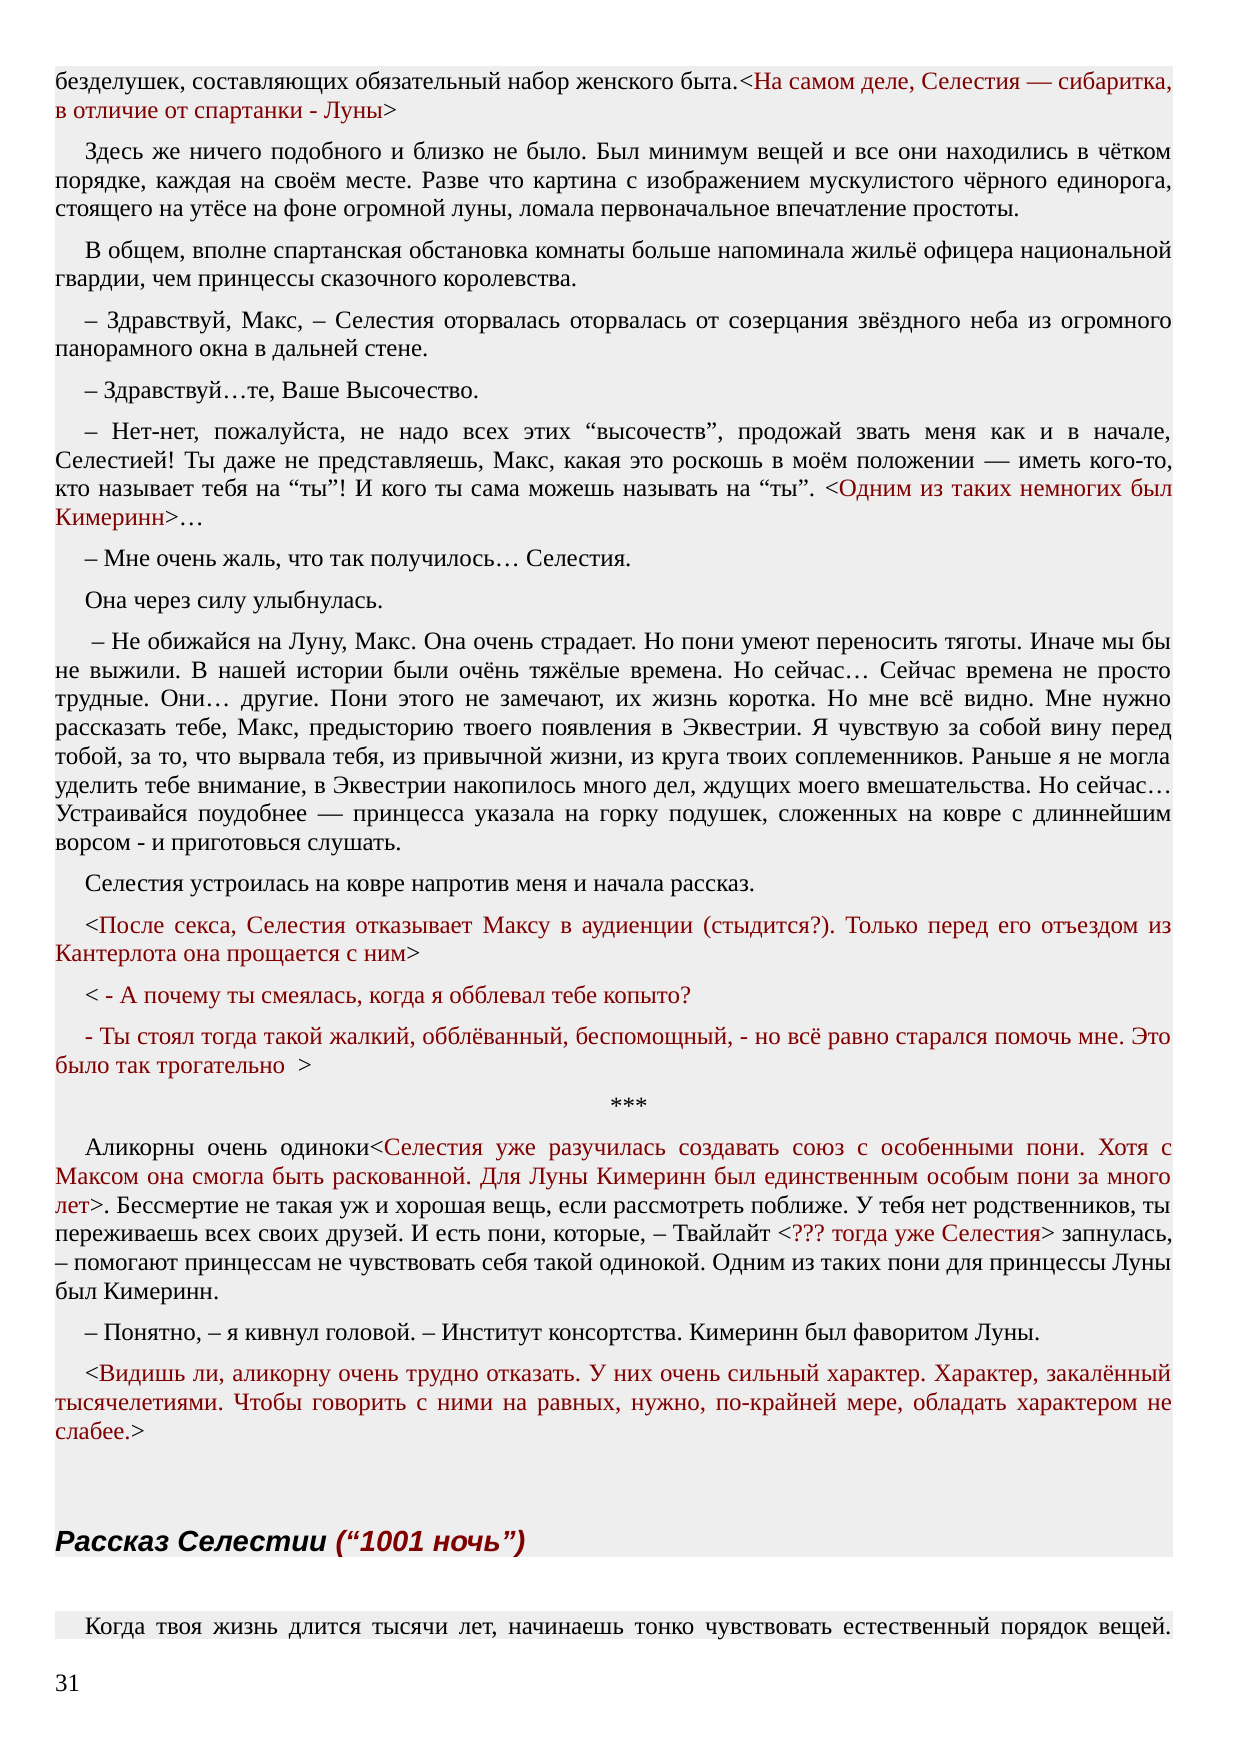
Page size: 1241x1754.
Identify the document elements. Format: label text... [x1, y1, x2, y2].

text В общем, вполне спартанская обстановка комнаты больше напоминала жильё офицера национальной гвардии, чем принцессы сказочного королевства. [55, 235, 1173, 292]
text Селестия устроилась на ковре напротив меня и начала рассказ. [55, 868, 1173, 897]
text – Не обижайся на Луну, Макс. Она очень страдает. Но пони умеют переносить тяготы. Иначе мы бы не выжили. В нашей истории были очёнь тяжёлые времена. Но сейчас… Сейчас времена не просто трудные. Они… другие. Пони этого не замечают, их жизнь коротка. Но мне всё видно. Мне нужно рассказать тебе, Макс, предысторию твоего появления в Эквестрии. Я чувствую за собой вину перед тобой, за то, что вырвала тебя, из привычной жизни, из круга твоих соплеменников. Раньше я не могла уделить тебе внимание, в Эквестрии накопилось много дел, ждущих моего вмешательства. Но сейчас… Устраивайся поудобнее — принцесса указала на горку подушек, сложенных на ковре с длиннейшим ворсом - и приготовься слушать. [55, 626, 1173, 856]
text Когда твоя жизнь длится тысячи лет, начинаешь тонко чувствовать естественный порядок вещей. [55, 1611, 1173, 1639]
text – Здравствуй, Макс, – Селестия оторвалась оторвалась от созерцания звёздного неба из огромного панорамного окна в дальней стене. [55, 305, 1173, 362]
text < - А почему ты смеялась, когда я обблевал тебе копыто? [55, 980, 1173, 1008]
text безделушек, составляющих обязательный набор женского быта.<На самом деле, Селестия — сибаритка, в отличие от спартанки - Луны> [55, 66, 1173, 123]
text Здесь же ничего подобного и близко не было. Был минимум вещей и все они находились в чётком порядке, каждая на своём месте. Разве что картина с изображением мускулистого чёрного единорога, стоящего на утёсе на фоне огромной луны, ломала первоначальное впечатление простоты. [55, 136, 1173, 222]
text *** [55, 1091, 1173, 1120]
text – Мне очень жаль, что так получилось… Селестия. [55, 543, 1173, 572]
text <После секса, Селестия отказывает Максу в аудиенции (стыдится?). Только перед его отъездом из Кантерлота она прощается с ним> [55, 910, 1173, 967]
text – Здравствуй…те, Ваше Высочество. [55, 375, 1173, 403]
text <Видишь ли, аликорну очень трудно отказать. У них очень сильный характер. Характер, закалённый тысячелетиями. Чтобы говорить с ними на равных, нужно, по-крайней мере, обладать характером не слабее.> [55, 1358, 1173, 1445]
text Она через силу улыбнулась. [55, 585, 1173, 613]
text - Ты стоял тогда такой жалкий, обблёванный, беспомощный, - но всё равно старался помочь мне. Это было так трогательно > [55, 1021, 1173, 1078]
text – Понятно, – я кивнул головой. – Институт консортства. Кимеринн был фаворитом Луны. [55, 1317, 1173, 1346]
text Аликорны очень одиноки<Селестия уже разучилась создавать союз с особенными пони. Хотя с Максом она смогла быть раскованной. Для Луны Кимеринн был единственным особым пони за много лет>. Бессмертие не такая уж и хорошая вещь, если рассмотреть поближе. У тебя нет родственников, ты переживаешь всех своих друзей. И есть пони, которые, – Твайлайт <??? тогда уже Селестия> запнулась, – помогают принцессам не чувствовать себя такой одинокой. Одним из таких пони для принцессы Луны был Кимеринн. [55, 1132, 1173, 1305]
subtitle Рассказ Селестии (“1001 ночь”) [55, 1523, 1173, 1557]
text – Нет-нет, пожалуйста, не надо всех этих “высочеств”, продожай звать меня как и в начале, Селестией! Ты даже не представляешь, Макс, какая это роскошь в моём положении — иметь кого-то, кто называет тебя на “ты”! И кого ты сама можешь называть на “ты”. <Одним из таких немногих был Кимеринн>… [55, 416, 1173, 531]
